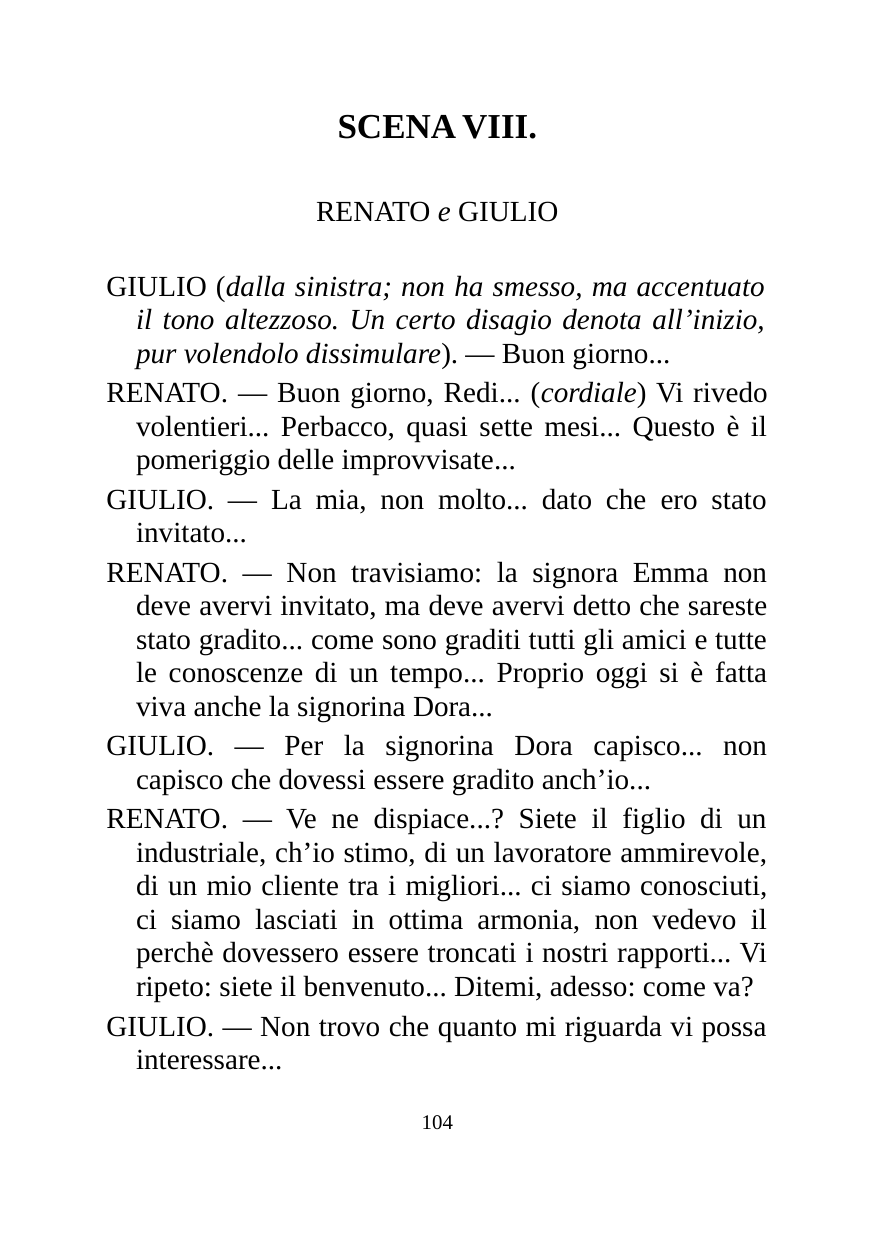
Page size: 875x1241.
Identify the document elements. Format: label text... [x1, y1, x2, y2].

text GIULIO. — La mia, non molto... dato che ero stato invitato... [106, 482, 768, 549]
text RENATO e GIULIO [106, 194, 768, 227]
subtitle SCENA VIII. [106, 106, 768, 146]
text RENATO. — Non travisiamo: la signora Emma non deve avervi invitato, ma deve avervi detto che sareste stato gradito... come sono graditi tutti gli amici e tutte le conoscenze di un tempo... Proprio oggi si è fatta viva anche la signorina Dora... [106, 555, 768, 722]
text RENATO. — Ve ne dispiace...? Siete il figlio di un industriale, ch’io stimo, di un lavoratore ammirevole, di un mio cliente tra i migliori... ci siamo conosciuti, ci siamo lasciati in ottima armonia, non vedevo il perchè dovessero essere troncati i nostri rapporti... Vi ripeto: siete il benvenuto... Ditemi, adesso: come va? [106, 801, 768, 1003]
text RENATO. — Buon giorno, Redi... (cordiale) Vi rivedo volentieri... Perbacco, quasi sette mesi... Questo è il pomeriggio delle improvvisate... [106, 375, 768, 476]
text GIULIO (dalla sinistra; non ha smesso, ma accentuato il tono altezzoso. Un certo disagio denota all’inizio, pur volendolo dissimulare). — Buon giorno... [106, 269, 768, 369]
text GIULIO. — Non trovo che quanto mi riguarda vi possa interessare... [106, 1009, 768, 1076]
text GIULIO. — Per la signorina Dora capisco... non capisco che dovessi essere gradito anch’io... [106, 728, 768, 796]
